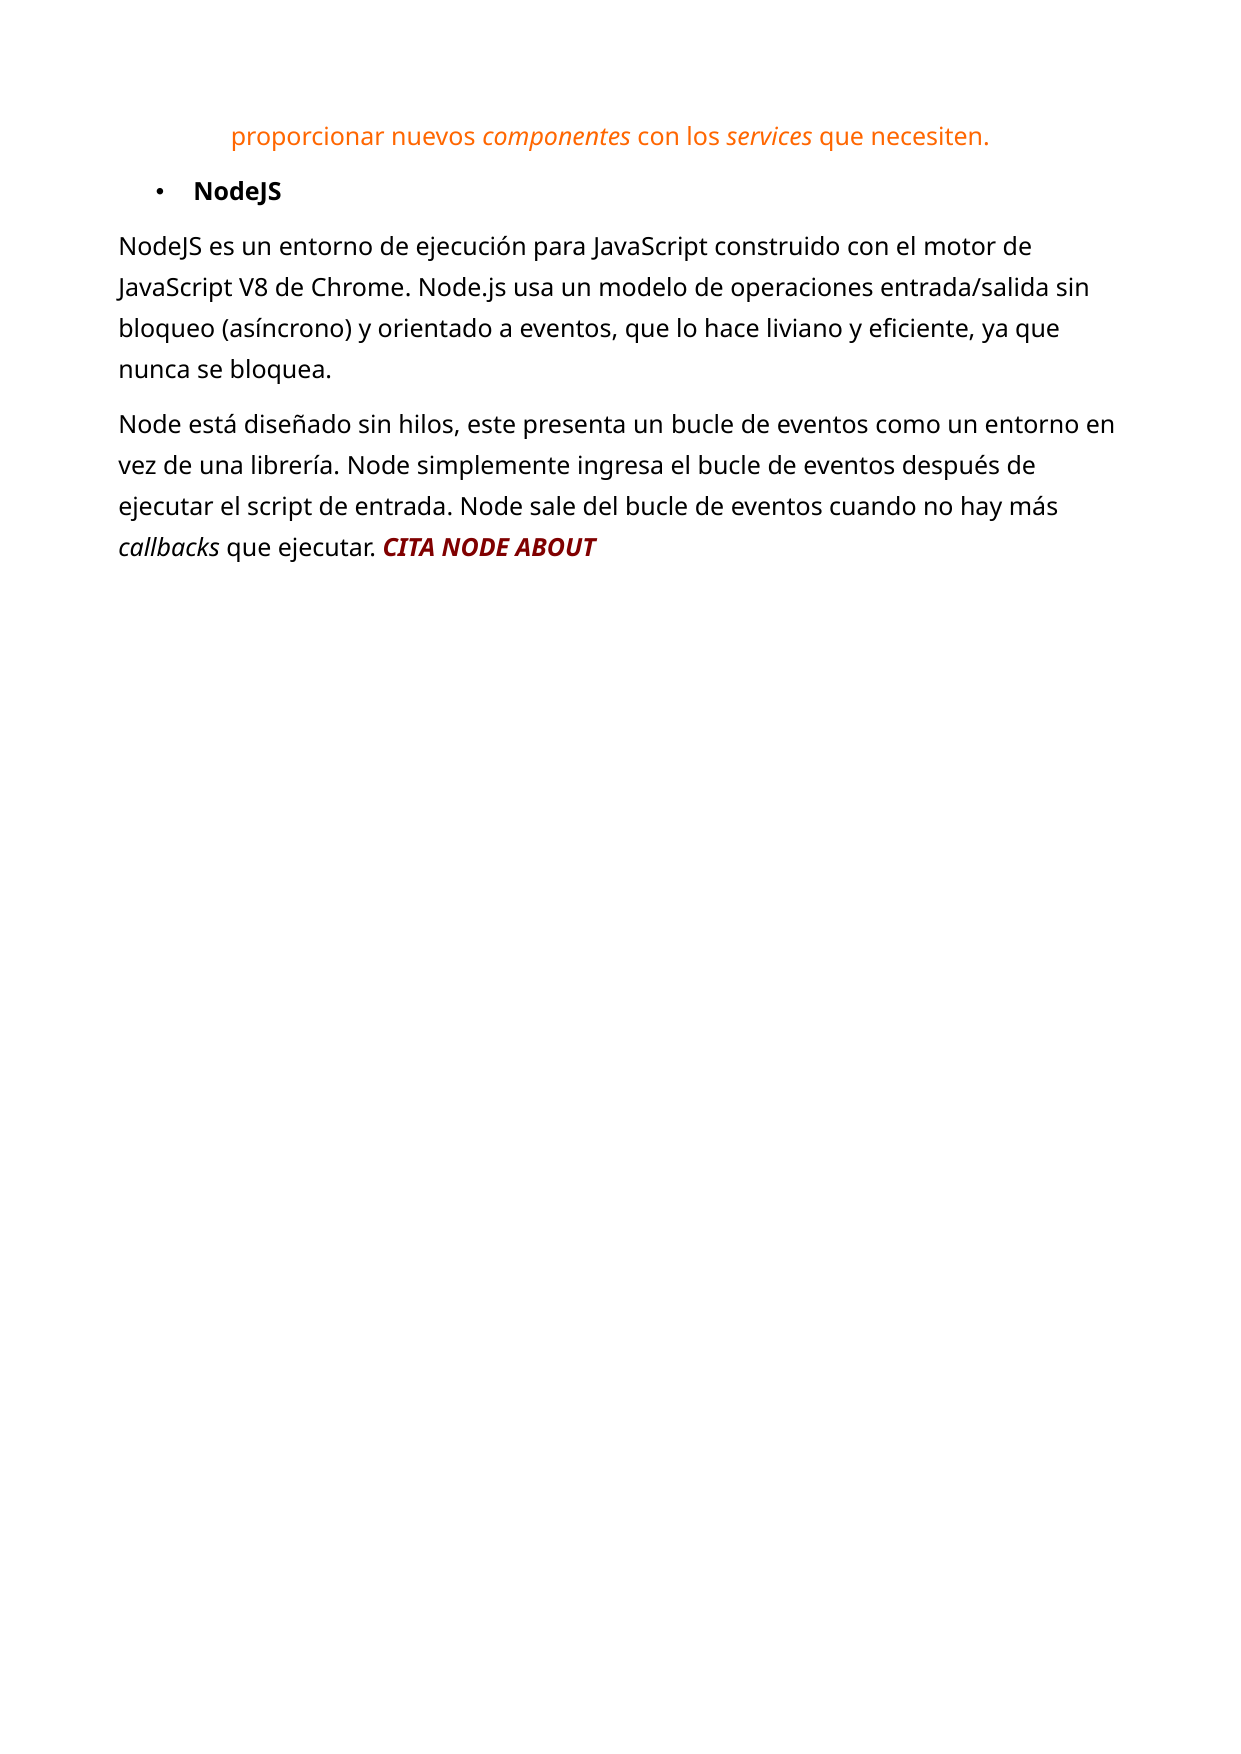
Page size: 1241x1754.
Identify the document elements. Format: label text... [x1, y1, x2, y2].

text NodeJS es un entorno de ejecución para JavaScript construido con el motor de JavaScript V8 de Chrome. Node.js usa un modelo de operaciones entrada/salida sin bloqueo (asíncrono) y orientado a eventos, que lo hace liviano y eficiente, ya que nunca se bloquea. [118, 229, 1122, 386]
list proporcionar nuevos componentes con los services que necesiten. [193, 118, 1122, 152]
text Node está diseñado sin hilos, este presenta un bucle de eventos como un entorno en vez de una librería. Node simplemente ingresa el bucle de eventos después de ejecutar el script de entrada. Node sale del bucle de eventos cuando no hay más callbacks que ejecutar. CITA NODE ABOUT [118, 407, 1122, 563]
list NodeJS [156, 173, 1122, 208]
